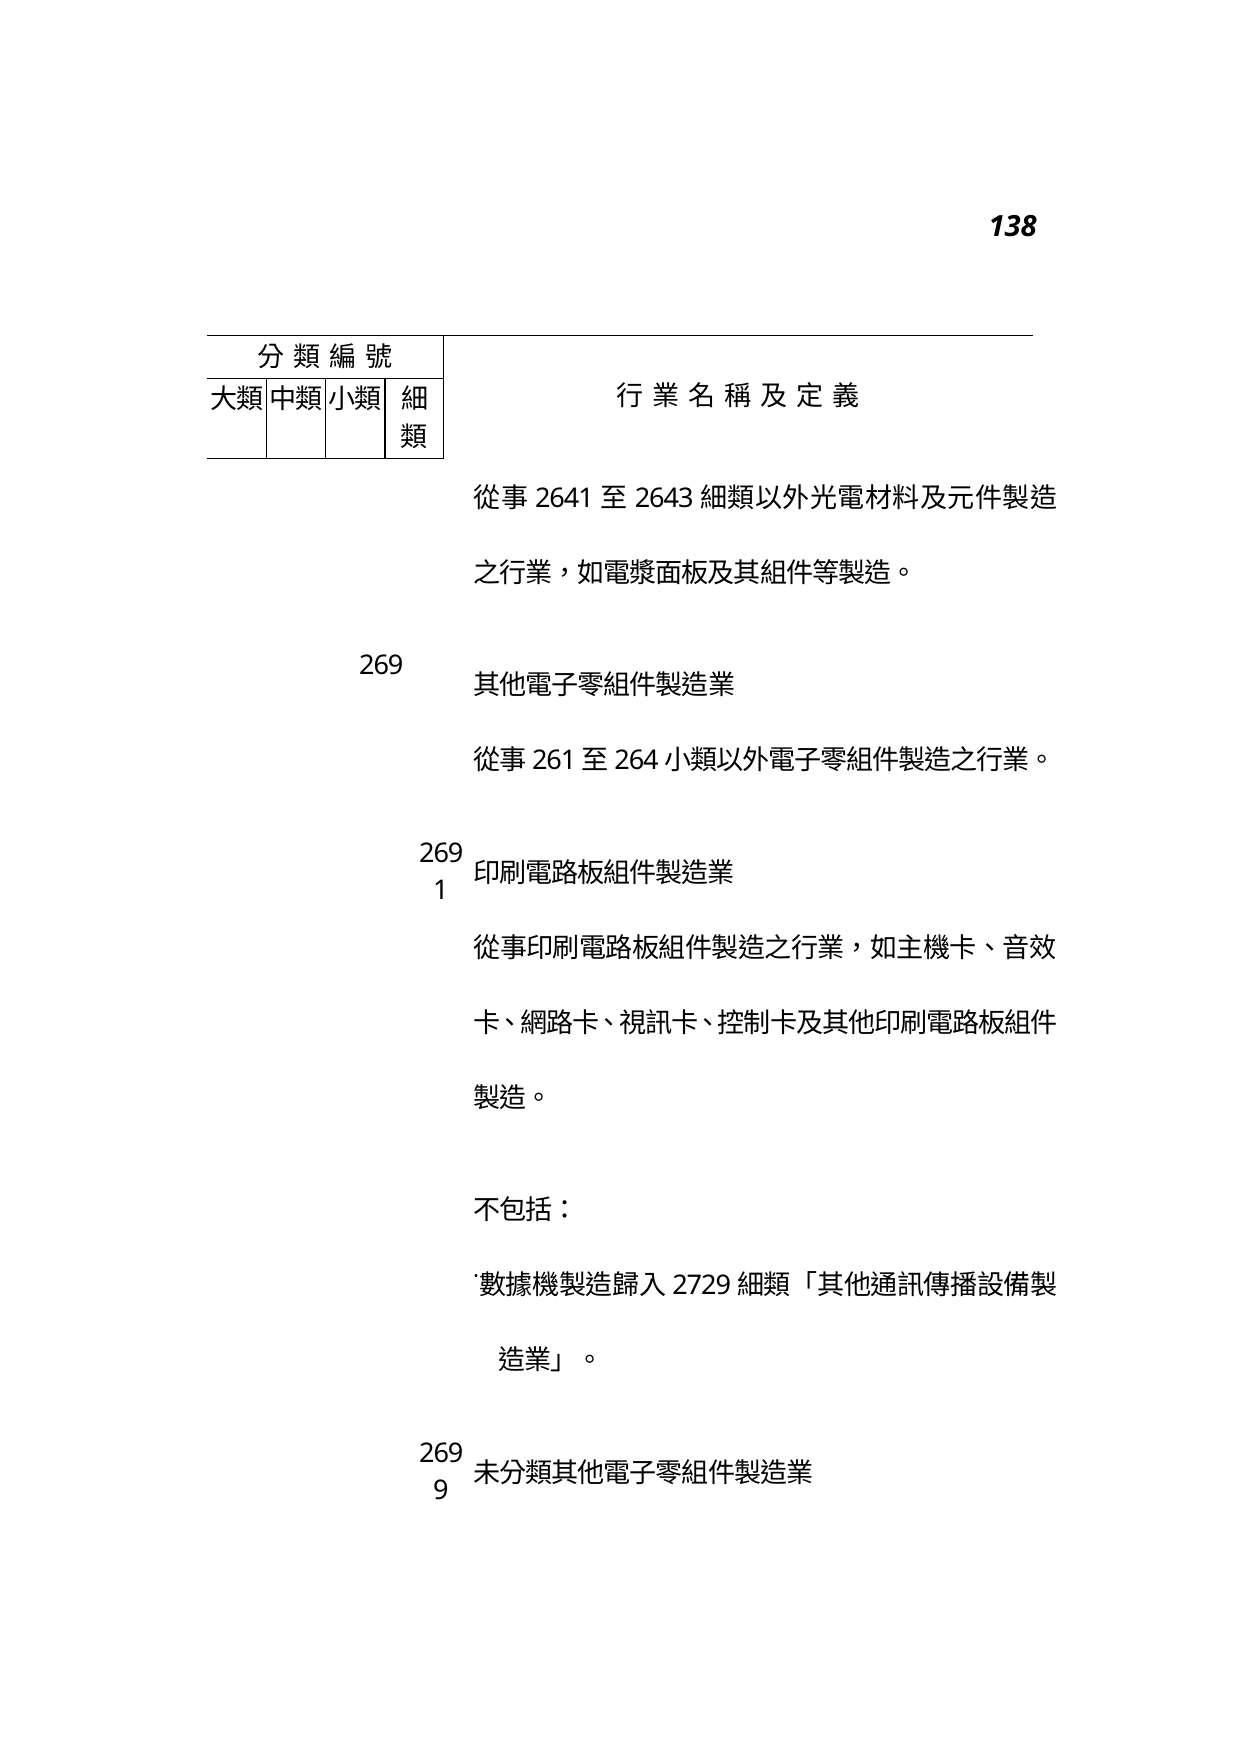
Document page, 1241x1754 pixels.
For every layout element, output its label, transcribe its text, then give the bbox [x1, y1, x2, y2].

table_cell [233, 1433, 292, 1508]
table_cell [207, 833, 233, 1433]
table_cell 印刷電路板組件製造業 從事印刷電路板組件製造之行業，如主機卡、音效卡、網路卡、視訊卡、控制卡及其他印刷電路板組件製造。 不包括： ˙數據機製造歸入2729細類「其他通訊傳播設備製造業」。 [470, 833, 1060, 1433]
table_cell 從事2641至2643細類以外光電材料及元件製造之行業，如電漿面板及其組件等製造。 [470, 458, 1060, 645]
table_cell [351, 459, 412, 645]
table_cell [293, 1433, 351, 1508]
table_cell 細類 [386, 379, 443, 458]
table_cell [207, 1433, 233, 1508]
table_cell 2691 [412, 833, 470, 1433]
table_cell 中類 [267, 379, 325, 458]
table_cell 大類 [207, 379, 266, 458]
table_cell [351, 833, 412, 1433]
table_cell [293, 459, 351, 645]
table_header 行 業 名 稱 及 定 義 [444, 336, 1032, 458]
table_cell 其他電子零組件製造業 從事261至264小類以外電子零組件製造之行業。 [470, 645, 1060, 833]
table_cell [207, 645, 233, 833]
table_cell [412, 458, 470, 645]
table_cell [233, 645, 292, 833]
table_cell 小類 [326, 379, 384, 458]
table_cell 2699 [412, 1433, 470, 1508]
table_cell [351, 1433, 412, 1508]
table_header 分 類 編 號 [207, 336, 443, 378]
table_cell [1033, 378, 1060, 458]
table_cell [412, 645, 470, 833]
table_cell [293, 645, 351, 833]
table_cell 269 [351, 645, 412, 833]
table_cell [207, 459, 233, 645]
table_header [1033, 335, 1060, 378]
table_cell [233, 833, 292, 1433]
table_cell 未分類其他電子零組件製造業 [470, 1433, 1060, 1508]
table_cell [293, 833, 351, 1433]
table_cell [233, 459, 292, 645]
